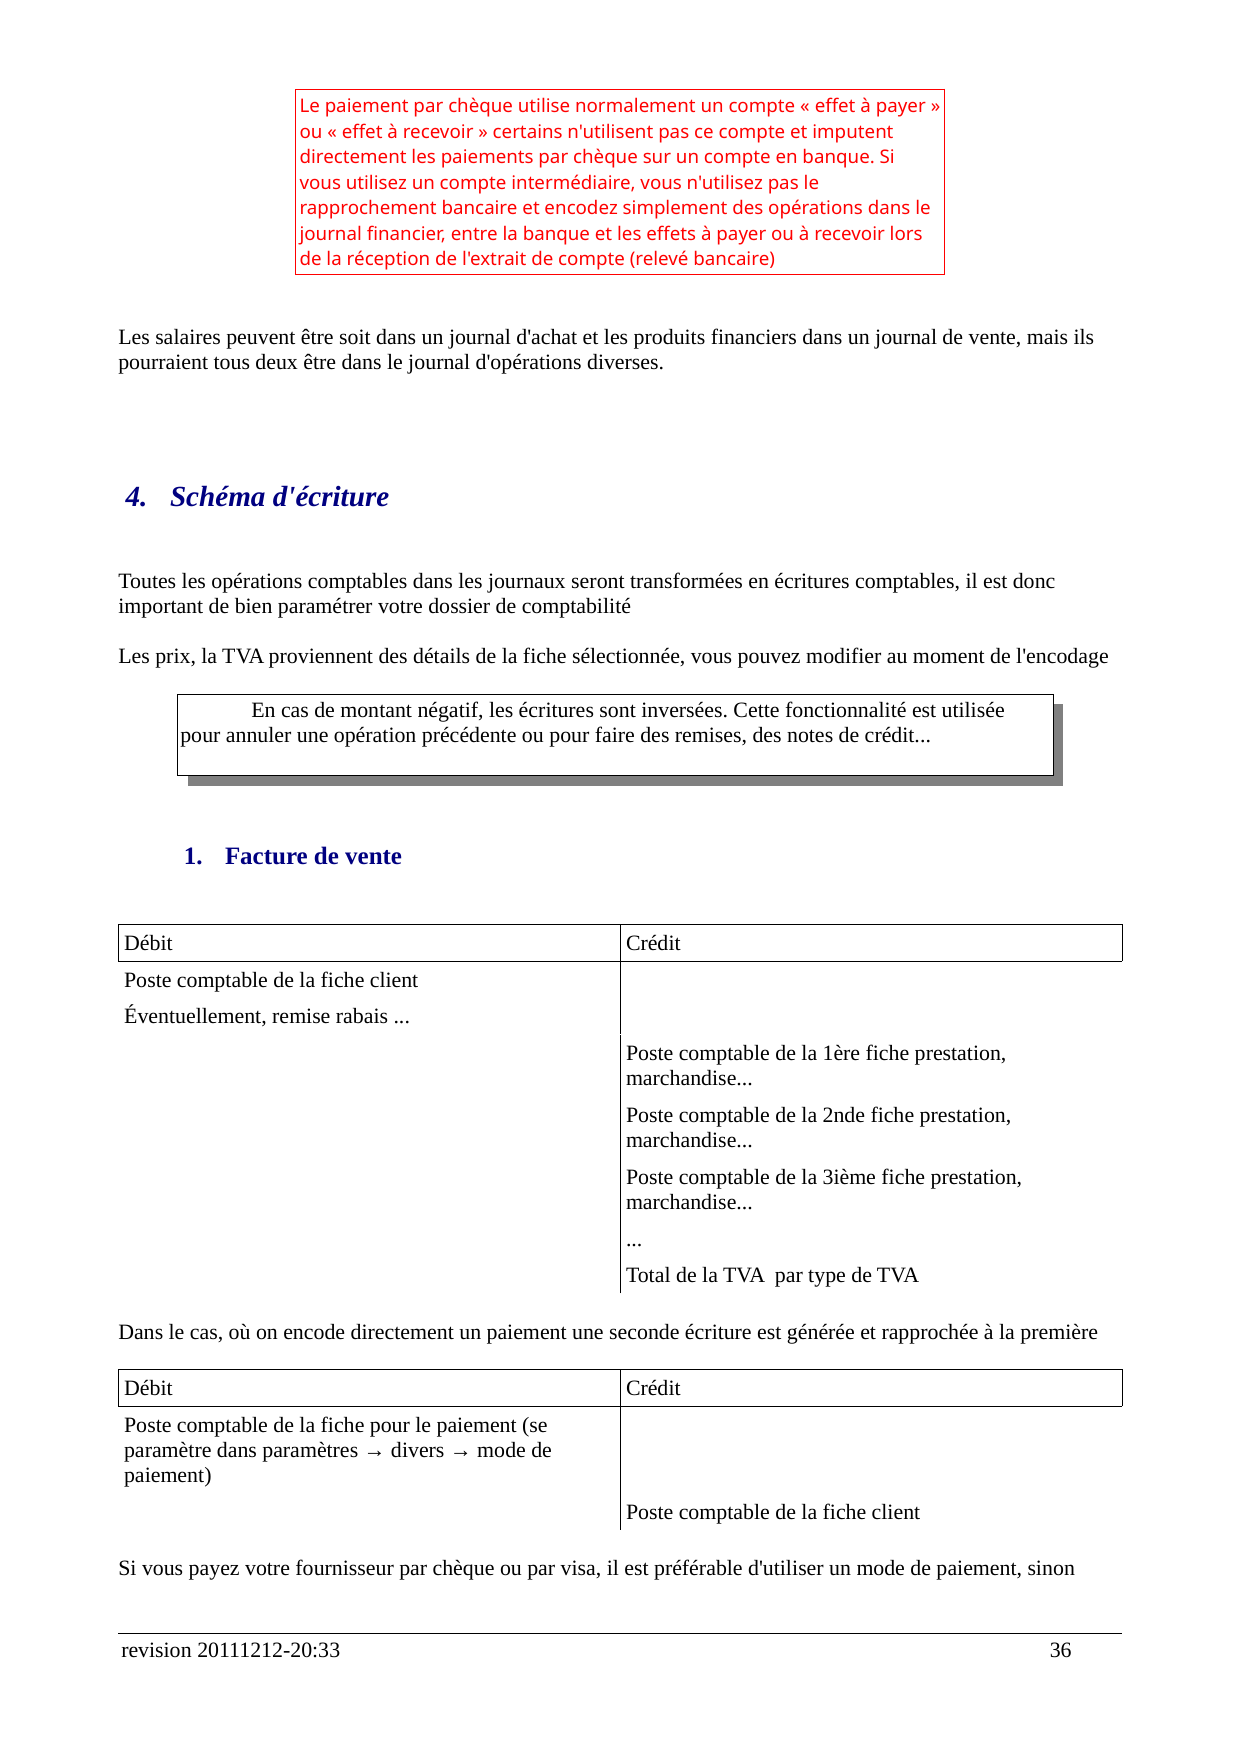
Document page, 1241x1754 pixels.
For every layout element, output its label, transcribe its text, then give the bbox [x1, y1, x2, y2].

table_header Crédit [621, 1370, 1122, 1406]
table_cell ... [621, 1220, 1122, 1257]
text Les prix, la TVA proviennent des détails de la fiche sélectionnée, vous pouvez modifier au moment de l'encodage [118, 643, 1122, 668]
subtitle Facture de vente [177, 841, 1122, 869]
text Le paiement par chèque utilise normalement un compte « effet à payer » ou « effet à recevoir » certains n'utilisent pas ce compte et imputent directement les paiements par chèque sur un compte en banque. Si vous utilisez un compte intermédiaire, vous n'utilisez pas le rapprochement bancaire et encodez simplement des opérations dans le journal financier, entre la banque et les effets à payer ou à recevoir lors de la réception de l'extrait de compte (relevé bancaire) [296, 90, 944, 274]
table_header Débit [119, 1370, 620, 1406]
table_cell Poste comptable de la fiche client [621, 1493, 1122, 1530]
table_cell [118, 1096, 620, 1158]
table_cell Éventuellement, remise rabais ... [118, 998, 620, 1034]
table_cell [621, 998, 1122, 1034]
table_cell Poste comptable de la fiche pour le paiement (se paramètre dans paramètres → divers → mode de paiement) [118, 1407, 620, 1493]
text En cas de montant négatif, les écritures sont inversées. Cette fonctionnalité est utilisée pour annuler une opération précédente ou pour faire des remises, des notes de crédit... [178, 695, 1052, 747]
table_cell Poste comptable de la 3ième fiche prestation, marchandise... [621, 1158, 1122, 1220]
table_cell [621, 962, 1122, 998]
table_cell Poste comptable de la 2nde fiche prestation, marchandise... [621, 1096, 1122, 1158]
table_cell [118, 1035, 620, 1096]
text Toutes les opérations comptables dans les journaux seront transformées en écritures comptables, il est donc important de bien paramétrer votre dossier de comptabilité [118, 568, 1122, 618]
text Les salaires peuvent être soit dans un journal d'achat et les produits financiers dans un journal de vente, mais ils pourraient tous deux être dans le journal d'opérations diverses. [118, 324, 1122, 374]
subtitle Schéma d'écriture [118, 479, 1122, 513]
text Dans le cas, où on encode directement un paiement une seconde écriture est générée et rapprochée à la première [118, 1319, 1122, 1344]
table_cell [118, 1158, 620, 1220]
table_cell [118, 1493, 620, 1530]
table_cell Poste comptable de la 1ère fiche prestation, marchandise... [621, 1035, 1122, 1096]
table_cell Poste comptable de la fiche client [118, 962, 620, 998]
table_cell [118, 1257, 620, 1293]
table_cell [118, 1220, 620, 1257]
table_cell [621, 1407, 1122, 1493]
table_header Débit [119, 925, 620, 961]
table_header Crédit [621, 925, 1122, 961]
table_cell Total de la TVA par type de TVA [621, 1257, 1122, 1293]
text Si vous payez votre fournisseur par chèque ou par visa, il est préférable d'utiliser un mode de paiement, sinon [118, 1555, 1122, 1580]
